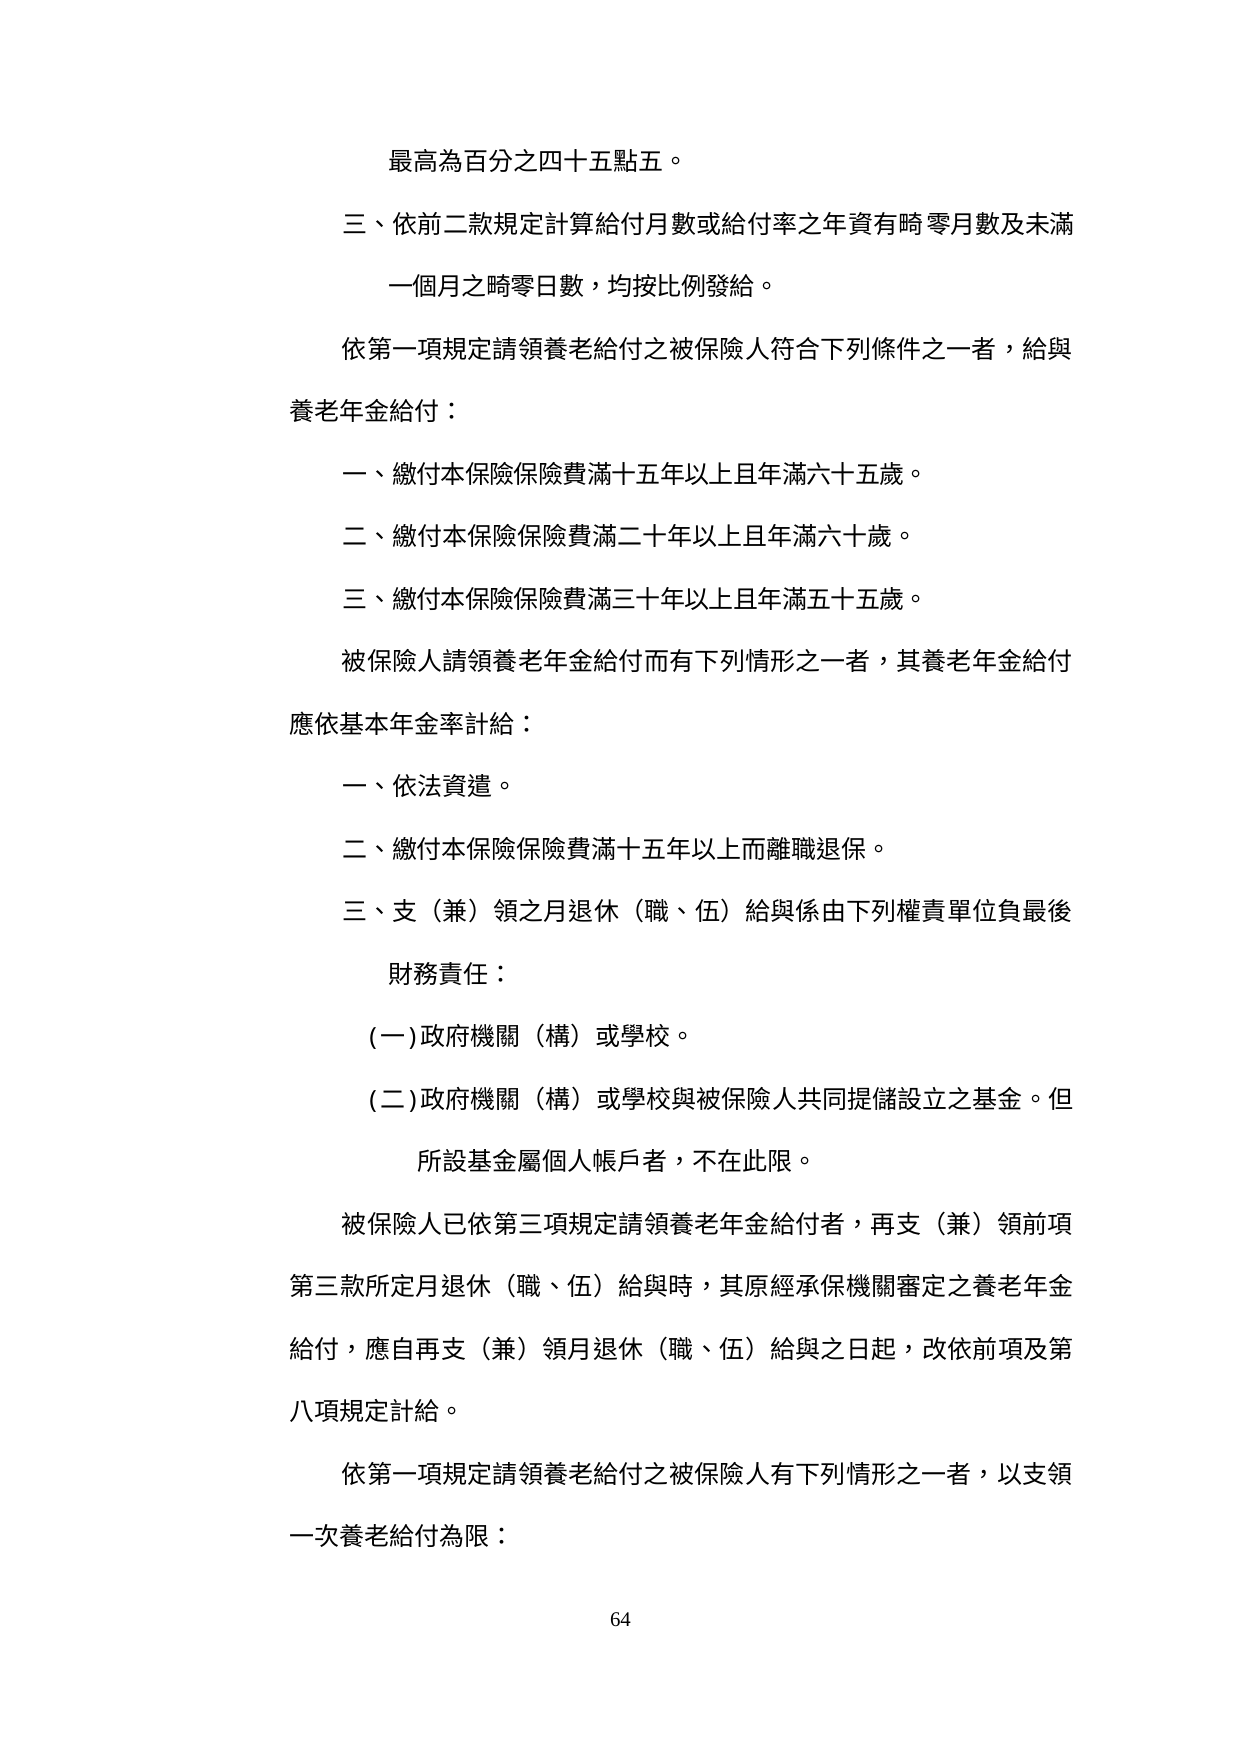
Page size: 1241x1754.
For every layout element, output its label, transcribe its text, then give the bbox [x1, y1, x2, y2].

text 最高為百分之四十五點五。 [342, 118, 1075, 181]
text 三、繳付本保險保險費滿三十年以上且年滿五十五歲。 [342, 556, 1075, 618]
text 二、繳付本保險保險費滿二十年以上且年滿六十歲。 [342, 493, 1075, 556]
text 二、繳付本保險保險費滿十五年以上而離職退保。 [342, 806, 1075, 868]
text 一、依法資遣。 [342, 743, 1075, 806]
text 一、繳付本保險保險費滿十五年以上且年滿六十五歲。 [342, 431, 1075, 493]
text (一)政府機關（構）或學校。 [365, 993, 1075, 1056]
text (二)政府機關（構）或學校與被保險人共同提儲設立之基金。但所設基金屬個人帳戶者，不在此限。 [365, 1056, 1075, 1181]
text 依第一項規定請領養老給付之被保險人符合下列條件之一者，給與養老年金給付： [289, 306, 1075, 431]
text 三、依前二款規定計算給付月數或給付率之年資有畸零月數及未滿一個月之畸零日數，均按比例發給。 [342, 181, 1075, 306]
text 被保險人請領養老年金給付而有下列情形之一者，其養老年金給付應依基本年金率計給： [289, 618, 1075, 743]
text 被保險人已依第三項規定請領養老年金給付者，再支（兼）領前項第三款所定月退休（職、伍）給與時，其原經承保機關審定之養老年金給付，應自再支（兼）領月退休（職、伍）給與之日起，改依前項及第八項規定計給。 [289, 1181, 1075, 1431]
text 依第一項規定請領養老給付之被保險人有下列情形之一者，以支領一次養老給付為限： [289, 1431, 1075, 1556]
text 三、支（兼）領之月退休（職、伍）給與係由下列權責單位負最後財務責任： [342, 868, 1075, 993]
